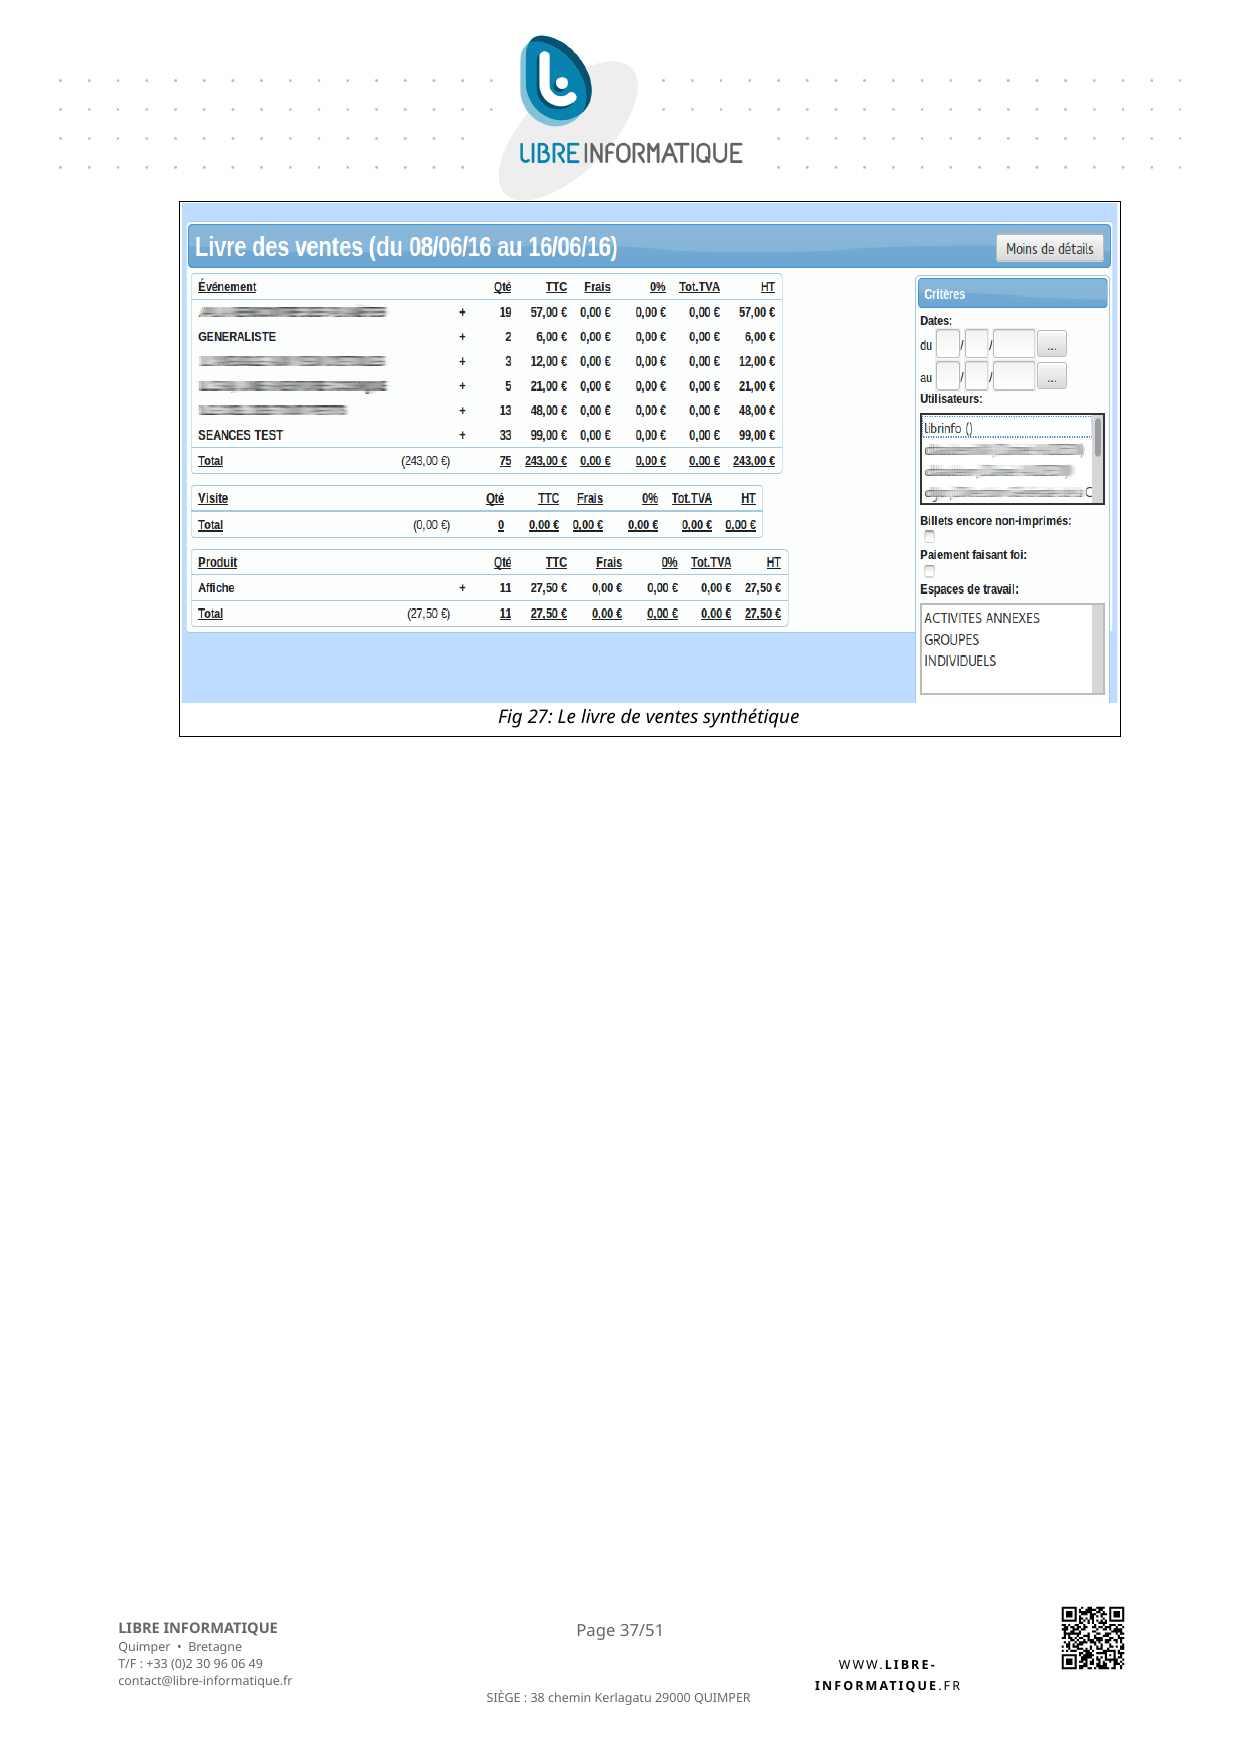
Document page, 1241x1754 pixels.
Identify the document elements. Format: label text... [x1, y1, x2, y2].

text Fig 27: Le livre de ventes synthétique [182, 703, 1117, 728]
picture [540, 52, 576, 106]
picture [1051, 1596, 1135, 1680]
picture [557, 78, 567, 88]
picture [181, 203, 1118, 703]
picture [59, 35, 1182, 201]
